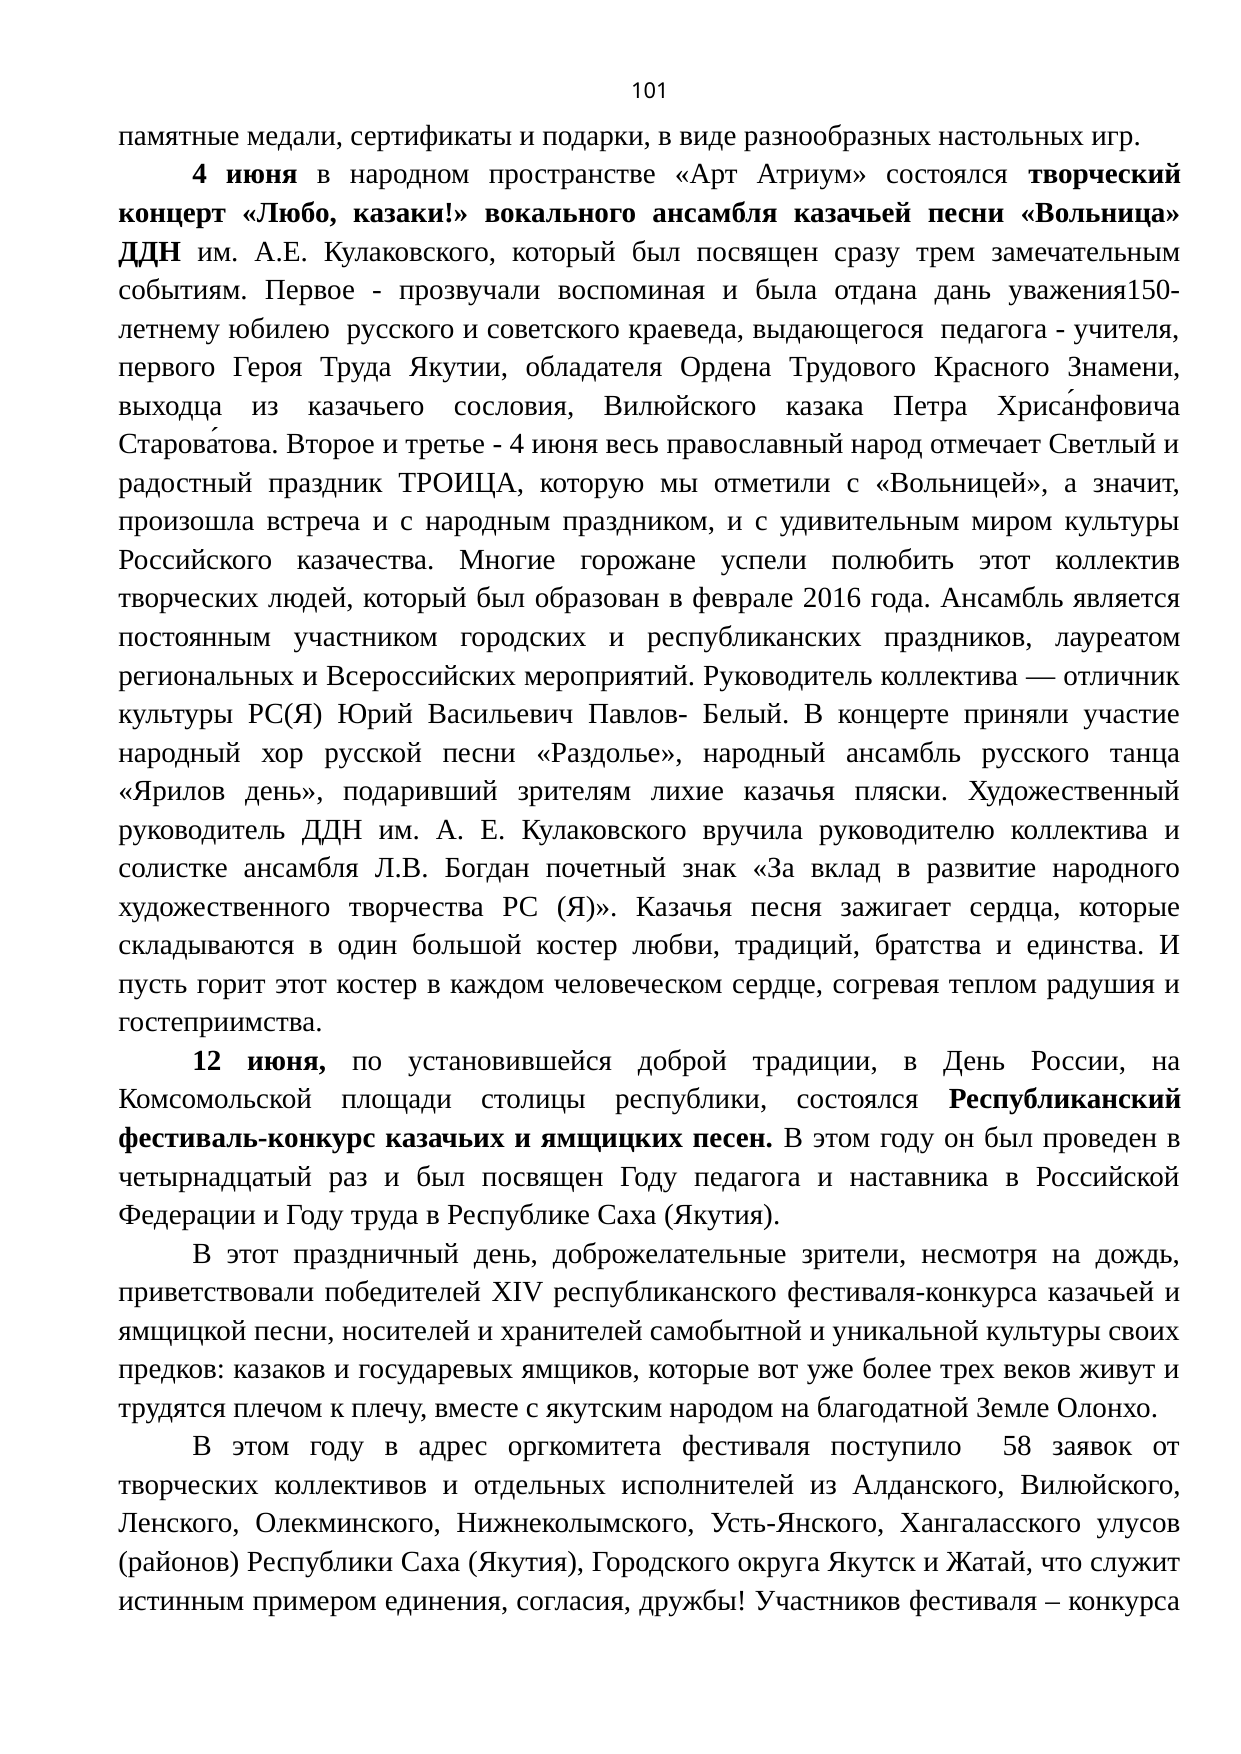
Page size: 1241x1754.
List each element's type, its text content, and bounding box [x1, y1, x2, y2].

text 12 июня, по установившейся доброй традиции, в День России, на Комсомольской площади столицы республики, состоялся Республиканский фестиваль-конкурс казачьих и ямщицких песен. В этом году он был проведен в четырнадцатый раз и был посвящен Году педагога и наставника в Российской Федерации и Году труда в Республике Саха (Якутия). [118, 1043, 1181, 1231]
text памятные медали, сертификаты и подарки, в виде разнообразных настольных игр. [118, 118, 1181, 152]
text В этот праздничный день, доброжелательные зрители, несмотря на дождь, приветствовали победителей XIV республиканского фестиваля-конкурса казачьей и ямщицкой песни, носителей и хранителей самобытной и уникальной культуры своих предков: казаков и государевых ямщиков, которые вот уже более трех веков живут и трудятся плечом к плечу, вместе с якутским народом на благодатной Земле Олонхо. [118, 1236, 1181, 1423]
text 4 июня в народном пространстве «Арт Атриум» состоялся творческий концерт «Любо, казаки!» вокального ансамбля казачьей песни «Вольница» ДДН им. А.Е. Кулаковского, который был посвящен сразу трем замечательным событиям. Первое - прозвучали воспоминая и была отдана дань уважения150-летнему юбилею русского и советского краеведа, выдающегося педагога - учителя, первого Героя Труда Якутии, обладателя Ордена Трудового Красного Знамени, выходца из казачьего сословия, Вилюйского казака Петра Хриса́нфовича Старова́това. Второе и третье - 4 июня весь православный народ отмечает Светлый и радостный праздник ТРОИЦА, которую мы отметили с «Вольницей», а значит, произошла встреча и с народным праздником, и с удивительным миром культуры Российского казачества. Многие горожане успели полюбить этот коллектив творческих людей, который был образован в феврале 2016 года. Ансамбль является постоянным участником городских и республиканских праздников, лауреатом региональных и Всероссийских мероприятий. Руководитель коллектива — отличник культуры РС(Я) Юрий Васильевич Павлов- Белый. В концерте приняли участие народный хор русской песни «Раздолье», народный ансамбль русского танца «Ярилов день», подаривший зрителям лихие казачья пляски. Художественный руководитель ДДН им. А. Е. Кулаковского вручила руководителю коллектива и солистке ансамбля Л.В. Богдан почетный знак «За вклад в развитие народного художественного творчества РС (Я)». Казачья песня зажигает сердца, которые складываются в один большой костер любви, традиций, братства и единства. И пусть горит этот костер в каждом человеческом сердце, согревая теплом радушия и гостеприимства. [118, 157, 1181, 1038]
text В этом году в адрес оргкомитета фестиваля поступило 58 заявок от творческих коллективов и отдельных исполнителей из Алданского, Вилюйского, Ленского, Олекминского, Нижнеколымского, Усть-Янского, Хангаласского улусов (районов) Республики Саха (Якутия), Городского округа Якутск и Жатай, что служит истинным примером единения, согласия, дружбы! Участников фестиваля – конкурса [118, 1428, 1181, 1616]
